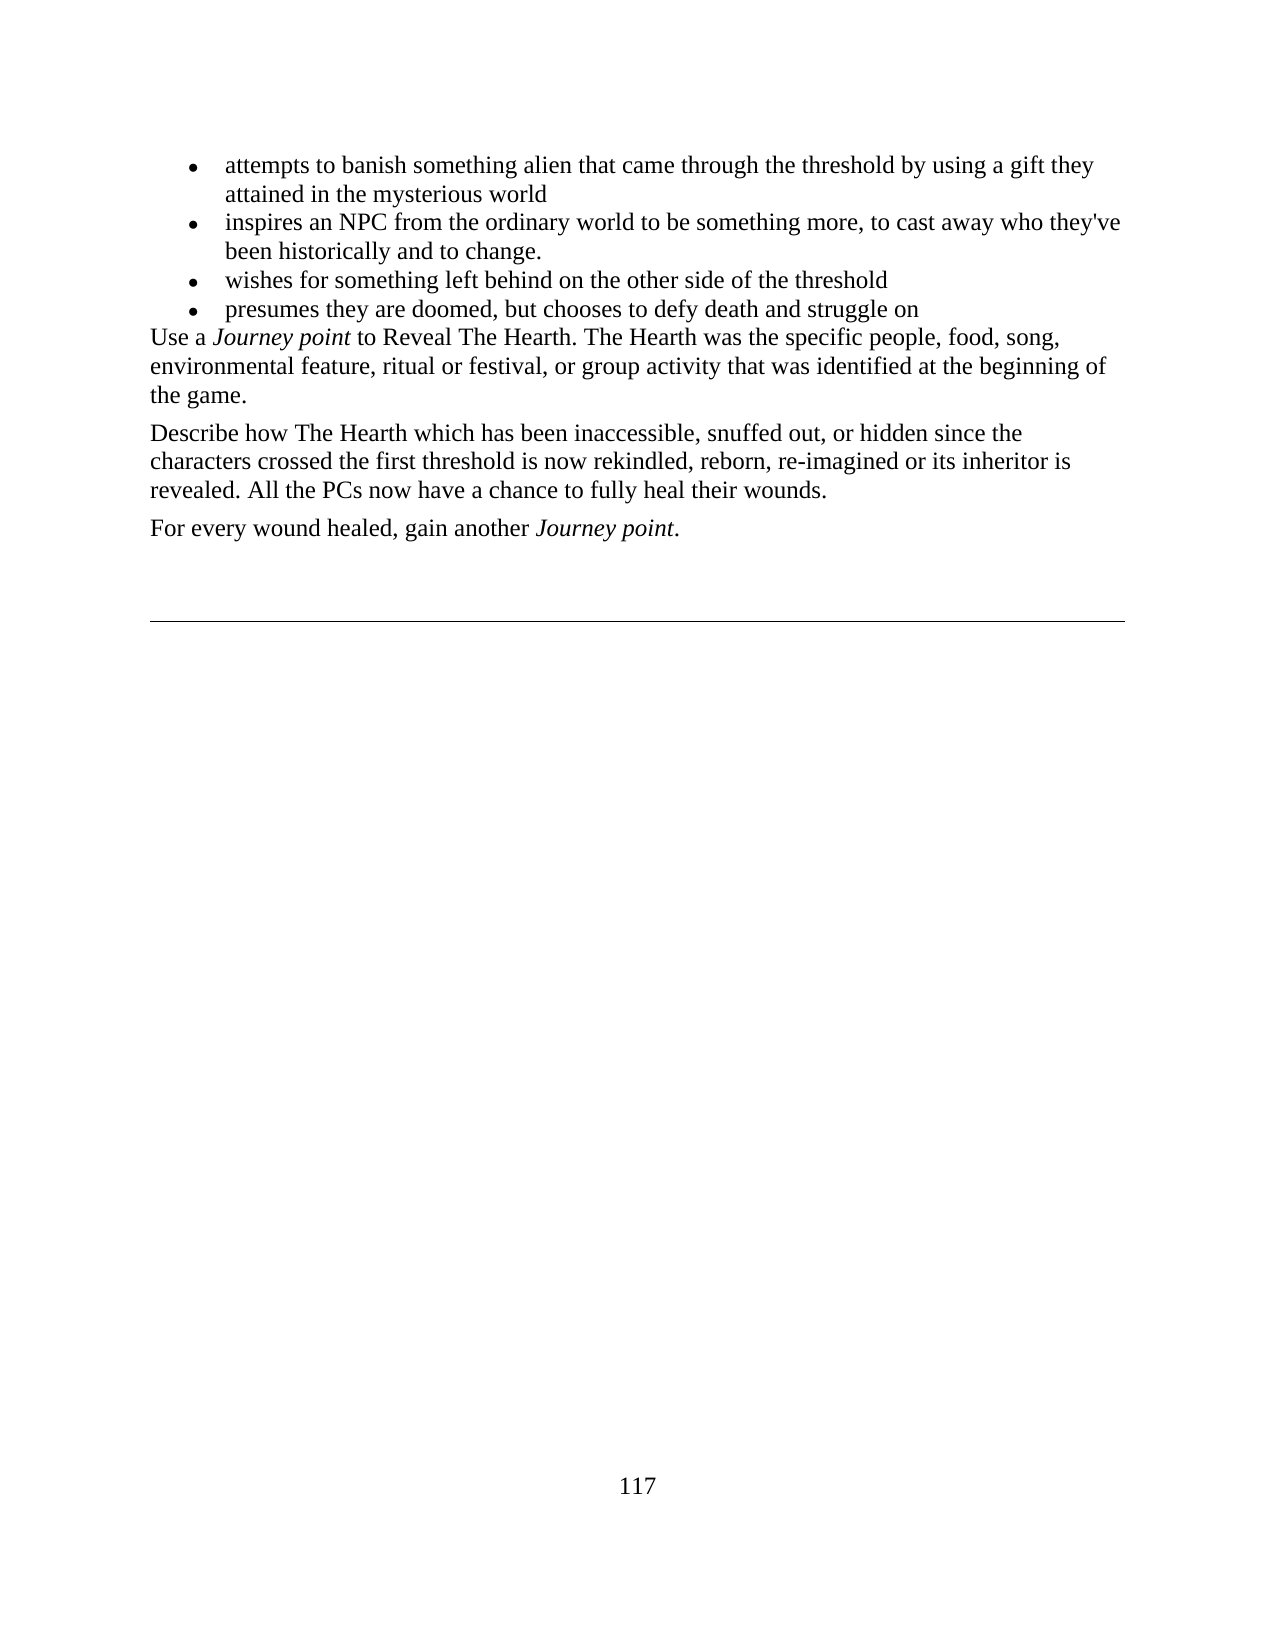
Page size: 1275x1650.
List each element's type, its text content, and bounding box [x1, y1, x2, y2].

list inspires an NPC from the ordinary world to be something more, to cast away who they've been historically and to change. [187, 207, 1125, 265]
text Use a Journey point to Reveal The Hearth. The Hearth was the specific people, food, song, environmental feature, ritual or festival, or group activity that was identified at the beginning of the game. [150, 322, 1125, 409]
list attempts to banish something alien that came through the threshold by using a gift they attained in the mysterious world [187, 150, 1125, 207]
text Describe how The Hearth which has been inaccessible, snuffed out, or hidden since the characters crossed the first threshold is now rekindled, reborn, re-imagined or its inheritor is revealed. All the PCs now have a chance to fully heal their wounds. [150, 418, 1125, 504]
list wishes for something left behind on the other side of the threshold [187, 265, 1125, 294]
text For every wound healed, gain another Journey point. [150, 513, 1125, 542]
list presumes they are doomed, but chooses to defy death and struggle on [187, 294, 1125, 322]
